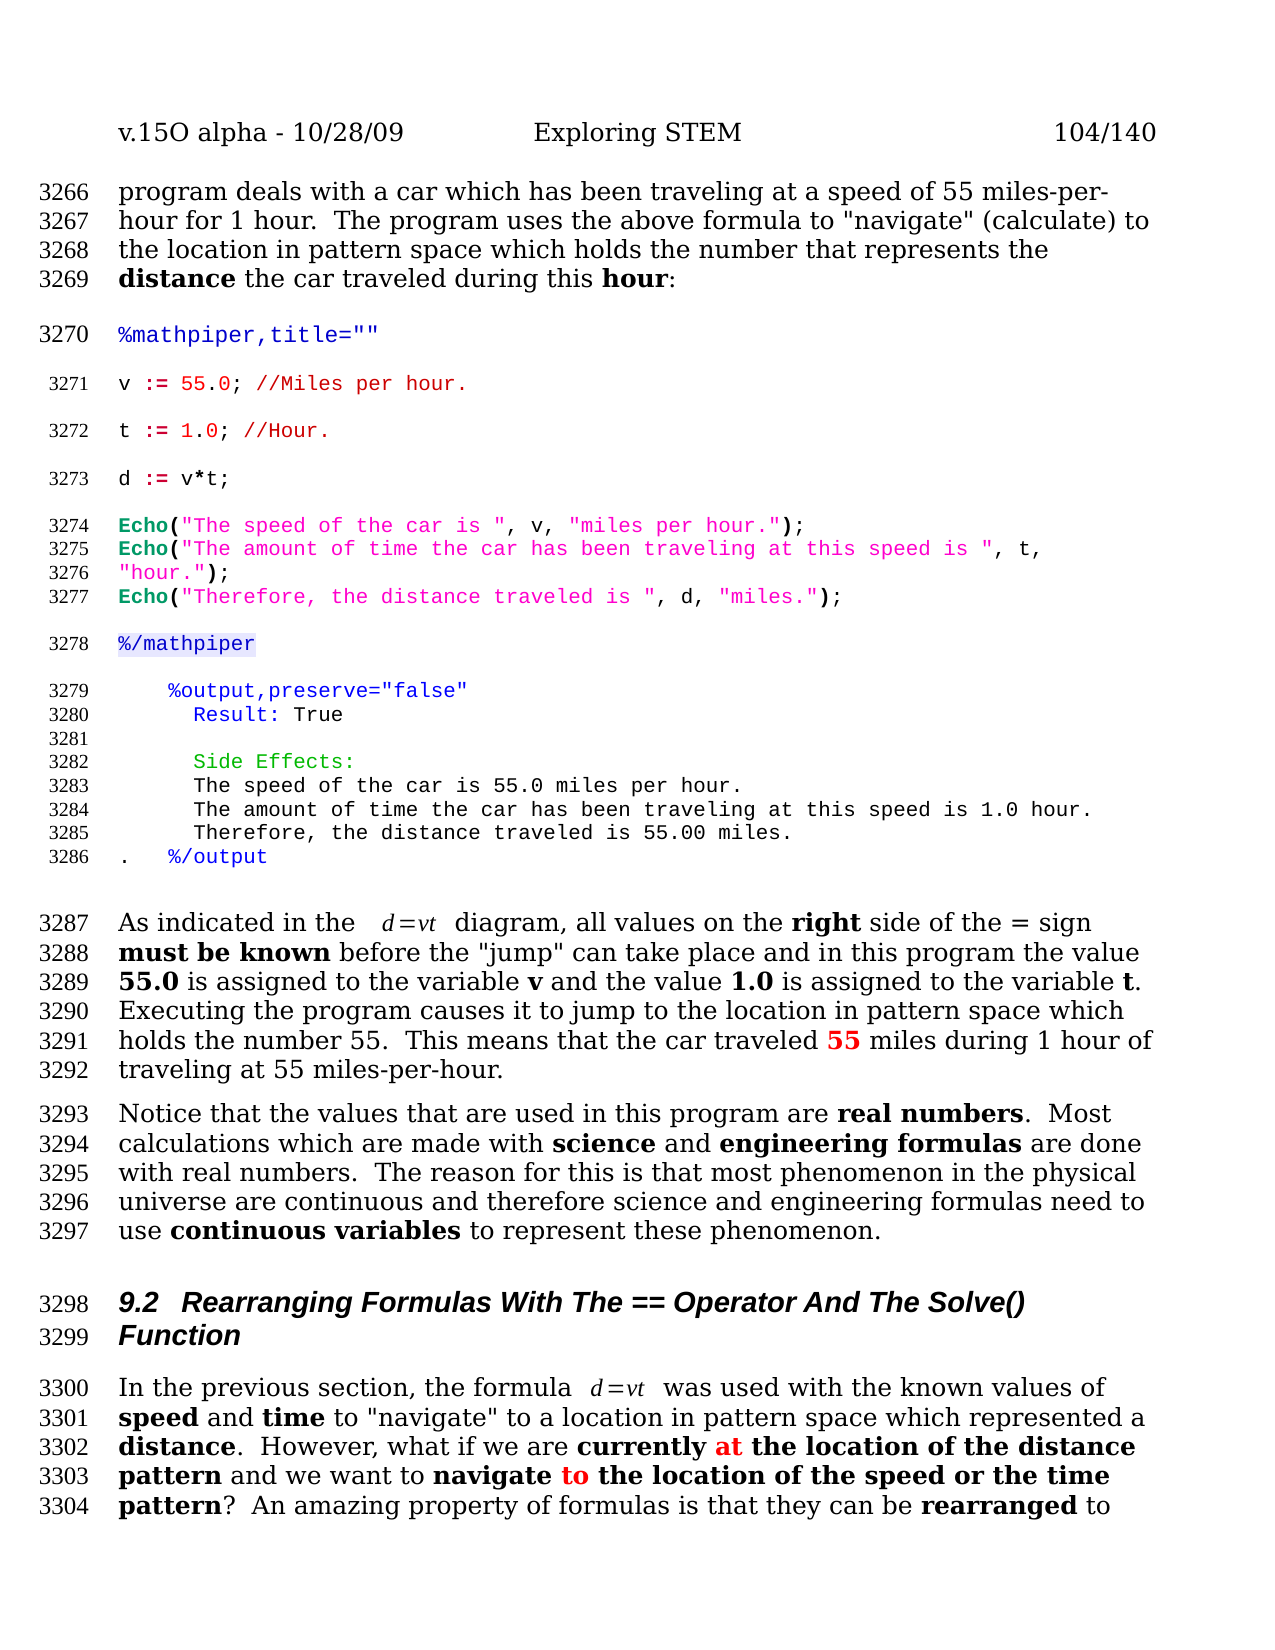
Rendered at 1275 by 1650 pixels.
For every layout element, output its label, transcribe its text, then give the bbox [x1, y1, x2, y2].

text %mathpiper,title="" [118, 323, 1157, 349]
text Echo("The speed of the car is ", v, "miles per hour."); [118, 515, 1157, 538]
text %/mathpiper [118, 633, 1157, 657]
text Echo("The amount of time the car has been traveling at this speed is ", t, "hour."); [118, 538, 1157, 586]
text t := 1.0; //Hour. [118, 420, 1157, 444]
text Therefore, the distance traveled is 55.00 miles. [118, 822, 1157, 846]
text v := 55.0; //Miles per hour. [118, 373, 1157, 397]
text The speed of the car is 55.0 miles per hour. [118, 775, 1157, 798]
text In the previous section, the formulawas used with the known values of speed and time to "navigate" to a location in pattern space which represented a distance. However, what if we are currently at the location of the distance pattern and we want to navigate to the location of the speed or the time pattern? An amazing property of formulas is that they can be rearranged to [118, 1373, 1157, 1520]
text Result: True [118, 704, 1157, 728]
text . %/output [118, 846, 1157, 869]
text Notice that the values that are used in this program are real numbers. Most calculations which are made with science and engineering formulas are done with real numbers. The reason for this is that most phenomenon in the physical universe are continuous and therefore science and engineering formulas need to use continuous variables to represent these phenomenon. [118, 1099, 1157, 1246]
text As indicated in the diagram, all values on the right side of the = sign must be known before the "jump" can take place and in this program the value 55.0 is assigned to the variable v and the value 1.0 is assigned to the variable t. Executing the program causes it to jump to the location in pattern space which holds the number 55. This means that the car traveled 55 miles during 1 hour of traveling at 55 miles-per-hour. [118, 908, 1157, 1084]
text Side Effects: [118, 751, 1157, 775]
text The amount of time the car has been traveling at this speed is 1.0 hour. [118, 798, 1157, 822]
text Echo("Therefore, the distance traveled is ", d, "miles."); [118, 586, 1157, 609]
subtitle Rearranging Formulas With The == Operator And The Solve() Function [118, 1285, 1157, 1352]
text program deals with a car which has been traveling at a speed of 55 miles-per-hour for 1 hour. The program uses the above formula to "navigate" (calculate) to the location in pattern space which holds the number that represents the distance the car traveled during this hour: [118, 177, 1157, 294]
text d := v*t; [118, 467, 1157, 491]
text %output,preserve="false" [118, 680, 1157, 704]
